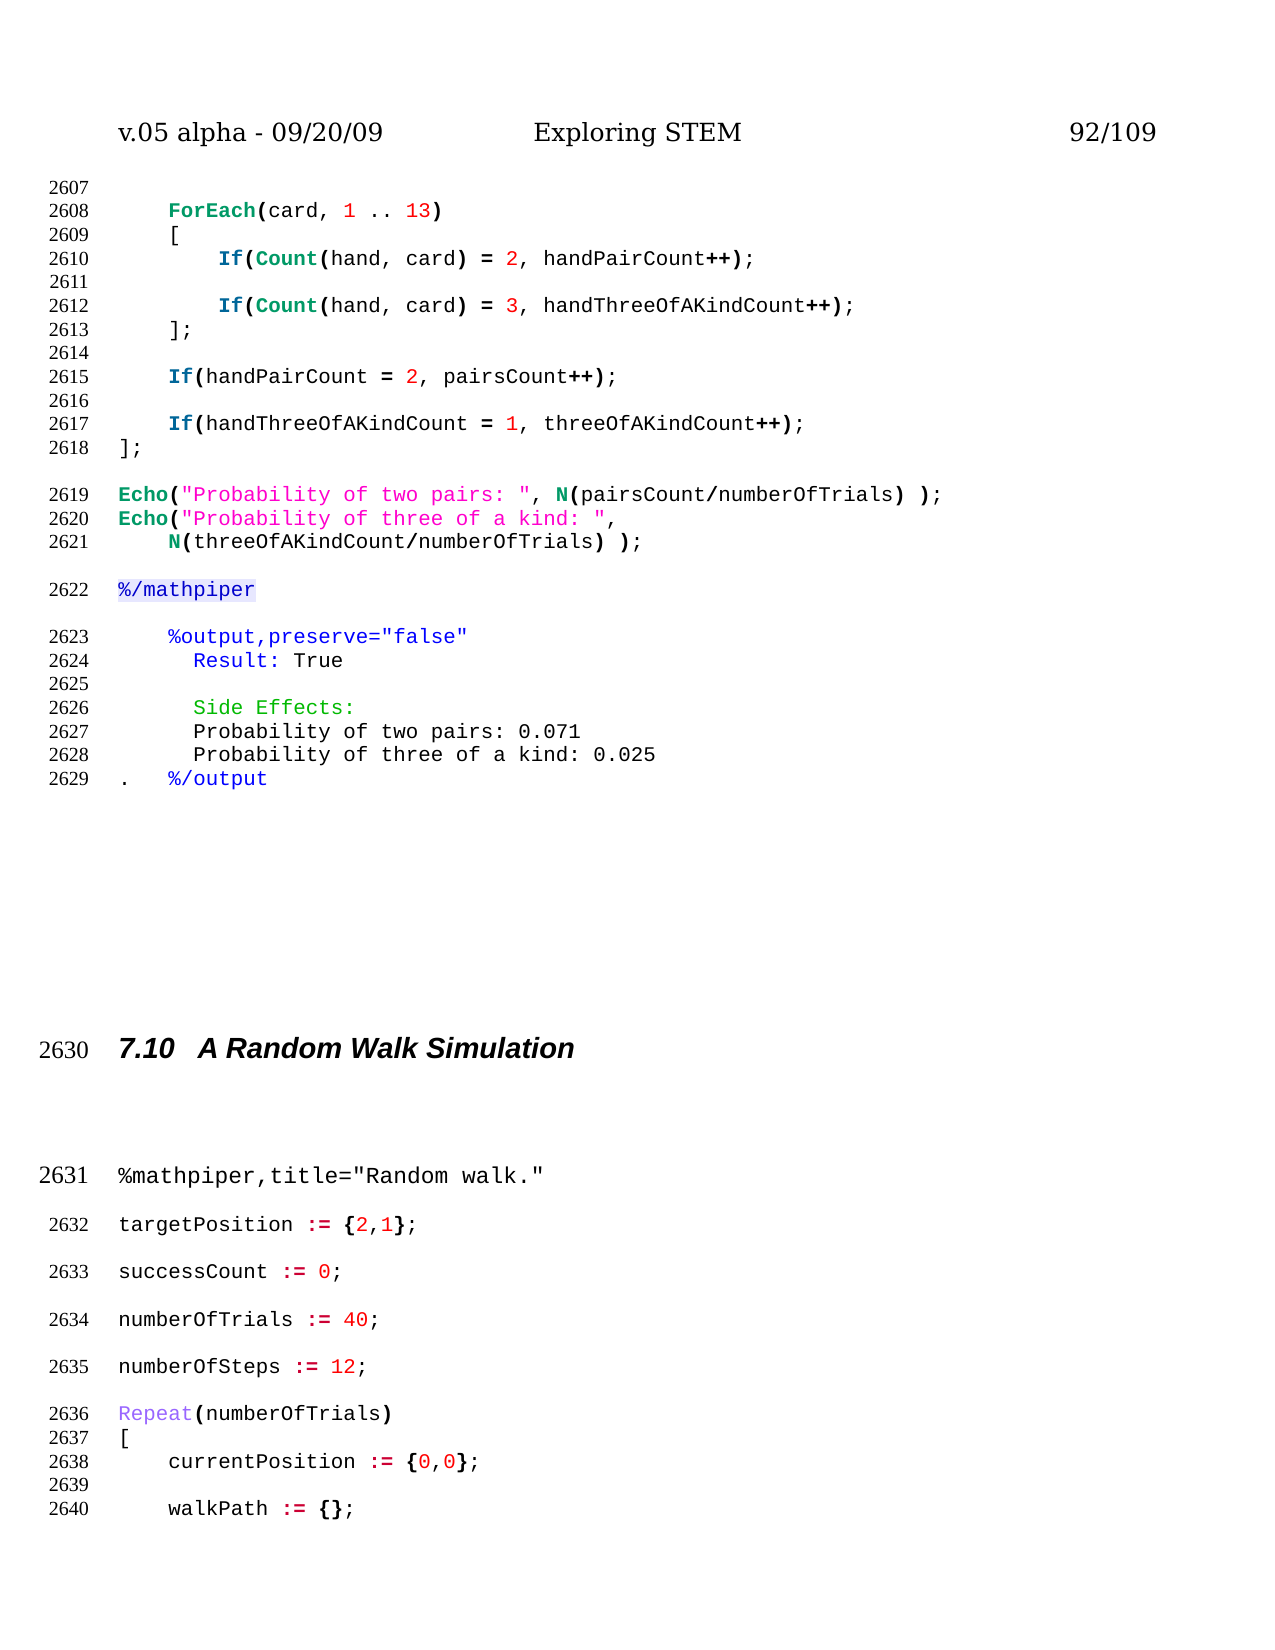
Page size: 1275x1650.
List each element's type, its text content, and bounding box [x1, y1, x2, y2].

text %output,preserve="false" [118, 626, 1157, 650]
subtitle A Random Walk Simulation [118, 1031, 1157, 1064]
text %/mathpiper [118, 579, 1157, 602]
text If(handThreeOfAKindCount = 1, threeOfAKindCount++); [118, 413, 1157, 437]
text ]; [118, 319, 1157, 342]
text If(Count(hand, card) = 2, handPairCount++); [118, 248, 1157, 271]
text walkPath := {}; [118, 1498, 1157, 1522]
text targetPosition := {2,1}; [118, 1214, 1157, 1238]
text successCount := 0; [118, 1261, 1157, 1285]
text Probability of three of a kind: 0.025 [118, 744, 1157, 768]
text If(handPairCount = 2, pairsCount++); [118, 366, 1157, 389]
text [ [118, 1427, 1157, 1451]
text numberOfSteps := 12; [118, 1356, 1157, 1380]
text [ [118, 224, 1157, 248]
text N(threeOfAKindCount/numberOfTrials) ); [118, 531, 1157, 555]
text . %/output [118, 768, 1157, 792]
text ForEach(card, 1 .. 13) [118, 200, 1157, 224]
text Echo("Probability of three of a kind: ", [118, 508, 1157, 531]
text Echo("Probability of two pairs: ", N(pairsCount/numberOfTrials) ); [118, 484, 1157, 508]
text Result: True [118, 650, 1157, 673]
text Repeat(numberOfTrials) [118, 1403, 1157, 1427]
text ]; [118, 437, 1157, 461]
text %mathpiper,title="Random walk." [118, 1164, 1157, 1191]
text currentPosition := {0,0}; [118, 1451, 1157, 1474]
text Side Effects: [118, 697, 1157, 721]
text If(Count(hand, card) = 3, handThreeOfAKindCount++); [118, 295, 1157, 319]
text numberOfTrials := 40; [118, 1309, 1157, 1332]
text Probability of two pairs: 0.071 [118, 721, 1157, 744]
